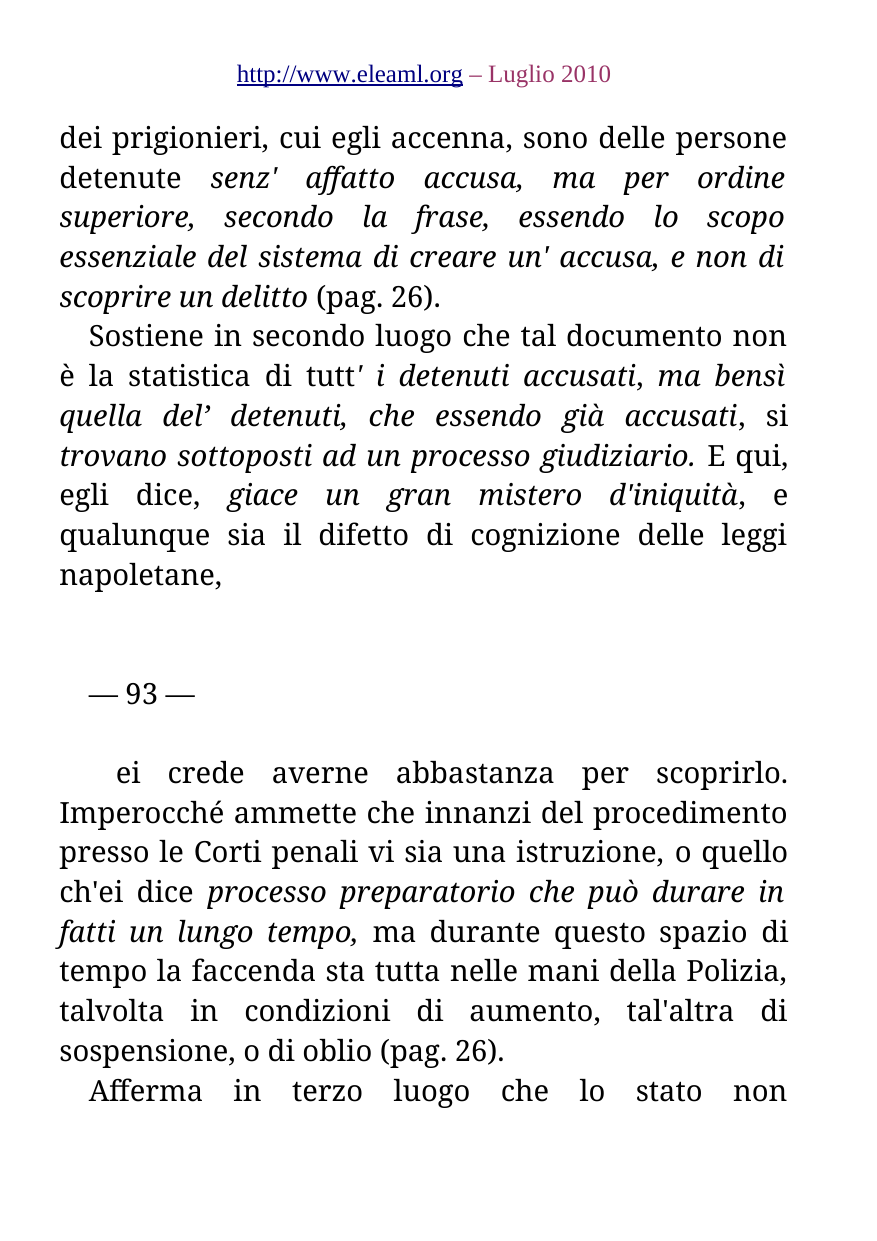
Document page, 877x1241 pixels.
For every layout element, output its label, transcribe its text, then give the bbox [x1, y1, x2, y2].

text — 93 — [59, 673, 788, 713]
text Afferma in terzo luogo che lo stato non [59, 1070, 788, 1109]
text ei crede averne abbastanza per scoprirlo. Imperocché ammette che innanzi del procedimento presso le Corti penali vi sia una istruzione, o quello ch'ei dice processo preparatorio che può durare in fatti un lungo tempo, ma durante questo spazio di tempo la faccenda sta tutta nelle mani della Polizia, talvolta in condizioni di aumento, tal'altra di sospensione, o di oblio (pag. 26). [59, 752, 788, 1070]
text Sostiene in secondo luogo che tal documento non è la statistica di tutt' i detenuti accusati, ma bensì quella del’ detenuti, che essendo già accusati, si trovano sottoposti ad un processo giudiziario. E qui, egli dice, giace un gran mistero d'iniquità, e qualunque sia il difetto di cognizione delle leggi napoletane, [59, 316, 788, 593]
text dei prigionieri, cui egli accenna, sono delle persone detenute senz' affatto accusa, ma per ordine superiore, secondo la frase, essendo lo scopo essenziale del sistema di creare un' accusa, e non di scoprire un delitto (pag. 26). [59, 117, 788, 316]
